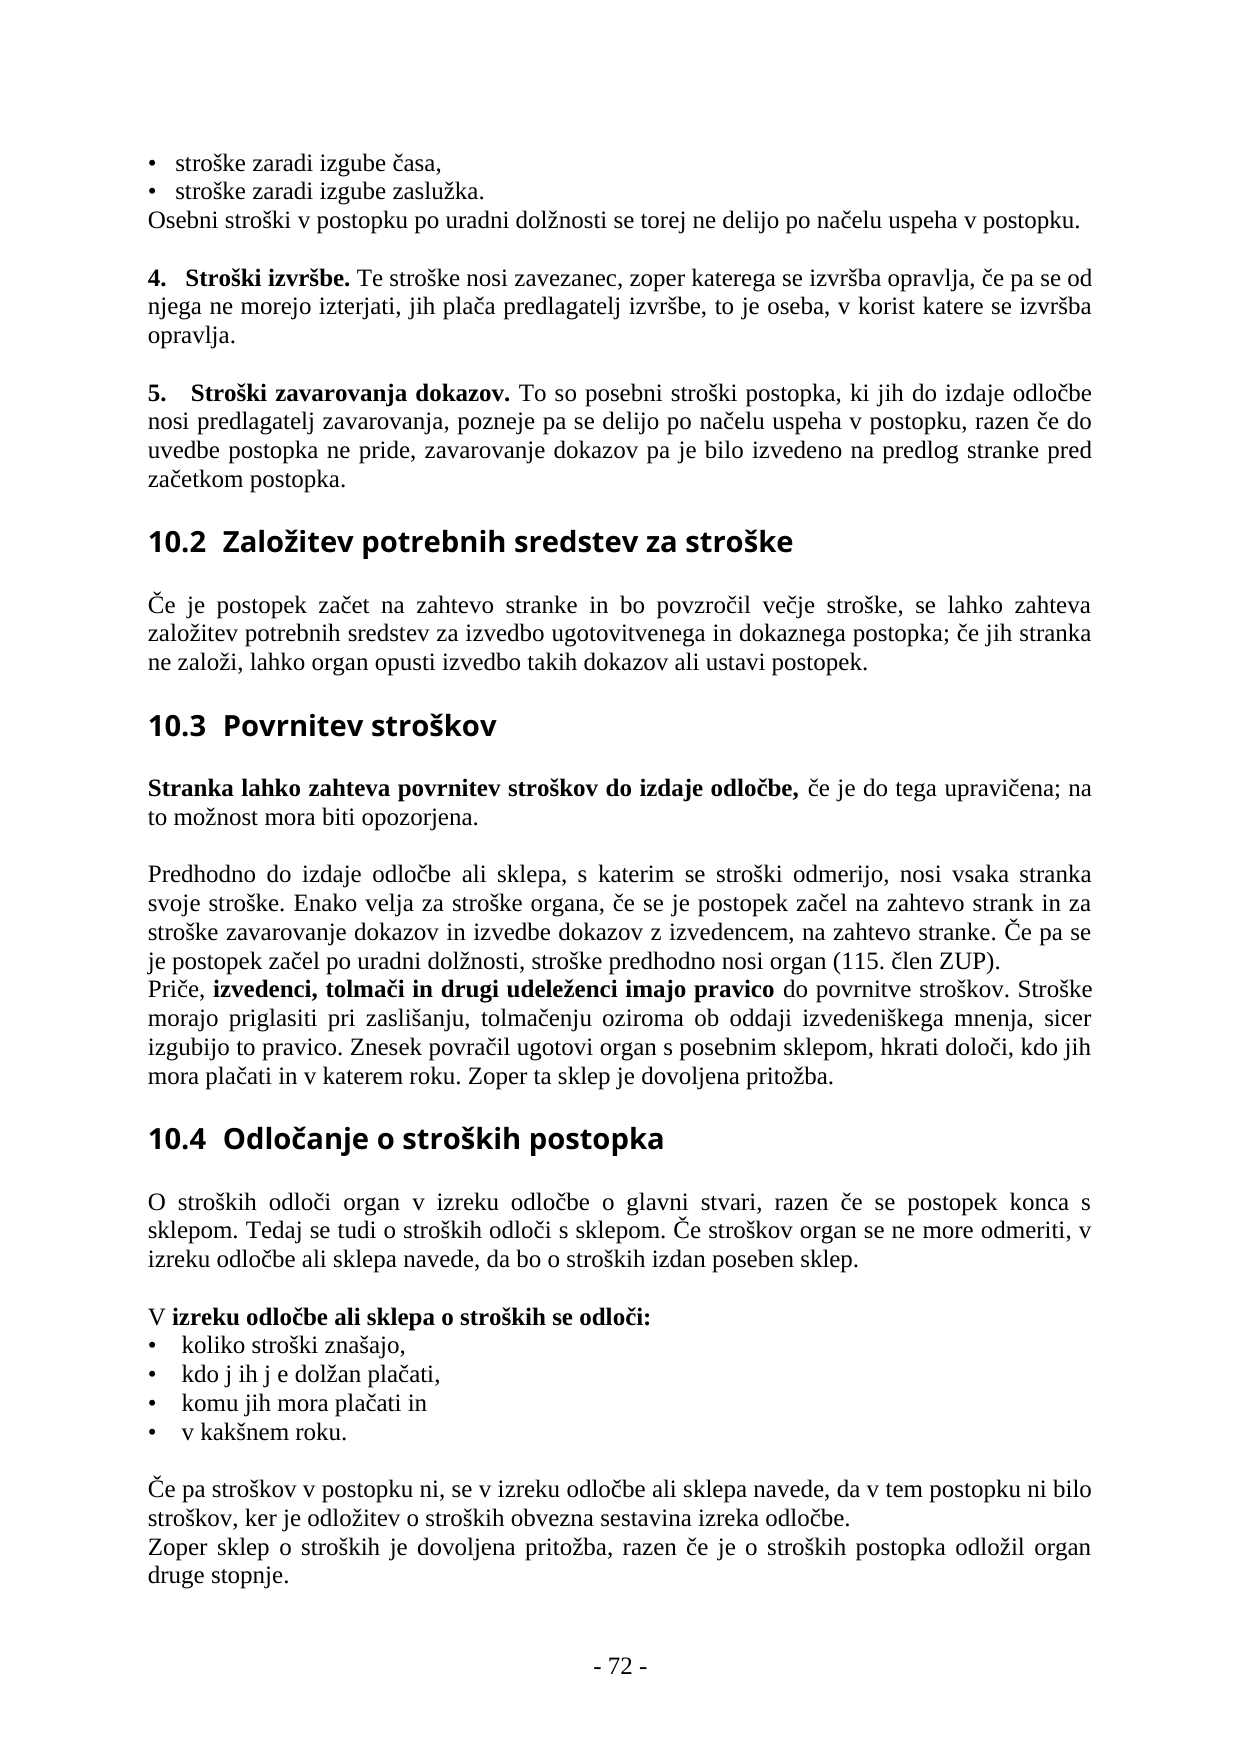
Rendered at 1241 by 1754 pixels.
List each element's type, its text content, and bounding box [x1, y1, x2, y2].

subtitle Povrnitev stroškov [148, 705, 1093, 744]
text V izreku odločbe ali sklepa o stroških se odloči: [148, 1302, 1093, 1330]
text • koliko stroški znašajo, [148, 1330, 1093, 1359]
text Zoper sklep o stroških je dovoljena pritožba, razen če je o stroških postopka odložil organ druge stopnje. [148, 1532, 1093, 1589]
text • kdo j ih j e dolžan plačati, [148, 1359, 1093, 1388]
text Stranka lahko zahteva povrnitev stroškov do izdaje odločbe, če je do tega upravičena; na to možnost mora biti opozorjena. [148, 773, 1093, 831]
text • komu jih mora plačati in [148, 1388, 1093, 1417]
subtitle Odločanje o stroških postopka [148, 1118, 1093, 1158]
text Predhodno do izdaje odločbe ali sklepa, s katerim se stroški odmerijo, nosi vsaka stranka svoje stroške. Enako velja za stroške organa, če se je postopek začel na zahtevo strank in za stroške zavarovanje dokazov in izvedbe dokazov z izvedencem, na zahtevo stranke. Če pa se je postopek začel po uradni dolžnosti, stroške predhodno nosi organ (115. člen ZUP). [148, 859, 1093, 974]
text Če je postopek začet na zahtevo stranke in bo povzročil večje stroške, se lahko zahteva založitev potrebnih sredstev za izvedbo ugotovitvenega in dokaznega postopka; če jih stranka ne založi, lahko organ opusti izvedbo takih dokazov ali ustavi postopek. [148, 590, 1093, 676]
text O stroških odloči organ v izreku odločbe o glavni stvari, razen če se postopek konca s sklepom. Tedaj se tudi o stroških odloči s sklepom. Če stroškov organ se ne more odmeriti, v izreku odločbe ali sklepa navede, da bo o stroških izdan poseben sklep. [148, 1187, 1093, 1273]
text • stroške zaradi izgube zaslužka. [148, 176, 1093, 205]
text Priče, izvedenci, tolmači in drugi udeleženci imajo pravico do povrnitve stroškov. Stroške morajo priglasiti pri zaslišanju, tolmačenju oziroma ob oddaji izvedeniškega mnenja, sicer izgubijo to pravico. Znesek povračil ugotovi organ s posebnim sklepom, hkrati določi, kdo jih mora plačati in v katerem roku. Zoper ta sklep je dovoljena pritožba. [148, 974, 1093, 1089]
text Osebni stroški v postopku po uradni dolžnosti se torej ne delijo po načelu uspeha v postopku. [148, 205, 1093, 234]
text • v kakšnem roku. [148, 1417, 1093, 1445]
text 5. Stroški zavarovanja dokazov. To so posebni stroški postopka, ki jih do izdaje odločbe nosi predlagatelj zavarovanja, pozneje pa se delijo po načelu uspeha v postopku, razen če do uvedbe postopka ne pride, zavarovanje dokazov pa je bilo izvedeno na predlog stranke pred začetkom postopka. [148, 378, 1093, 493]
text 4. Stroški izvršbe. Te stroške nosi zavezanec, zoper katerega se izvršba opravlja, če pa se od njega ne morejo izterjati, jih plača predlagatelj izvršbe, to je oseba, v korist katere se izvršba opravlja. [148, 263, 1093, 349]
text Če pa stroškov v postopku ni, se v izreku odločbe ali sklepa navede, da v tem postopku ni bilo stroškov, ker je odložitev o stroških obvezna sestavina izreka odločbe. [148, 1474, 1093, 1532]
subtitle Založitev potrebnih sredstev za stroške [148, 521, 1093, 561]
text • stroške zaradi izgube časa, [148, 148, 1093, 176]
